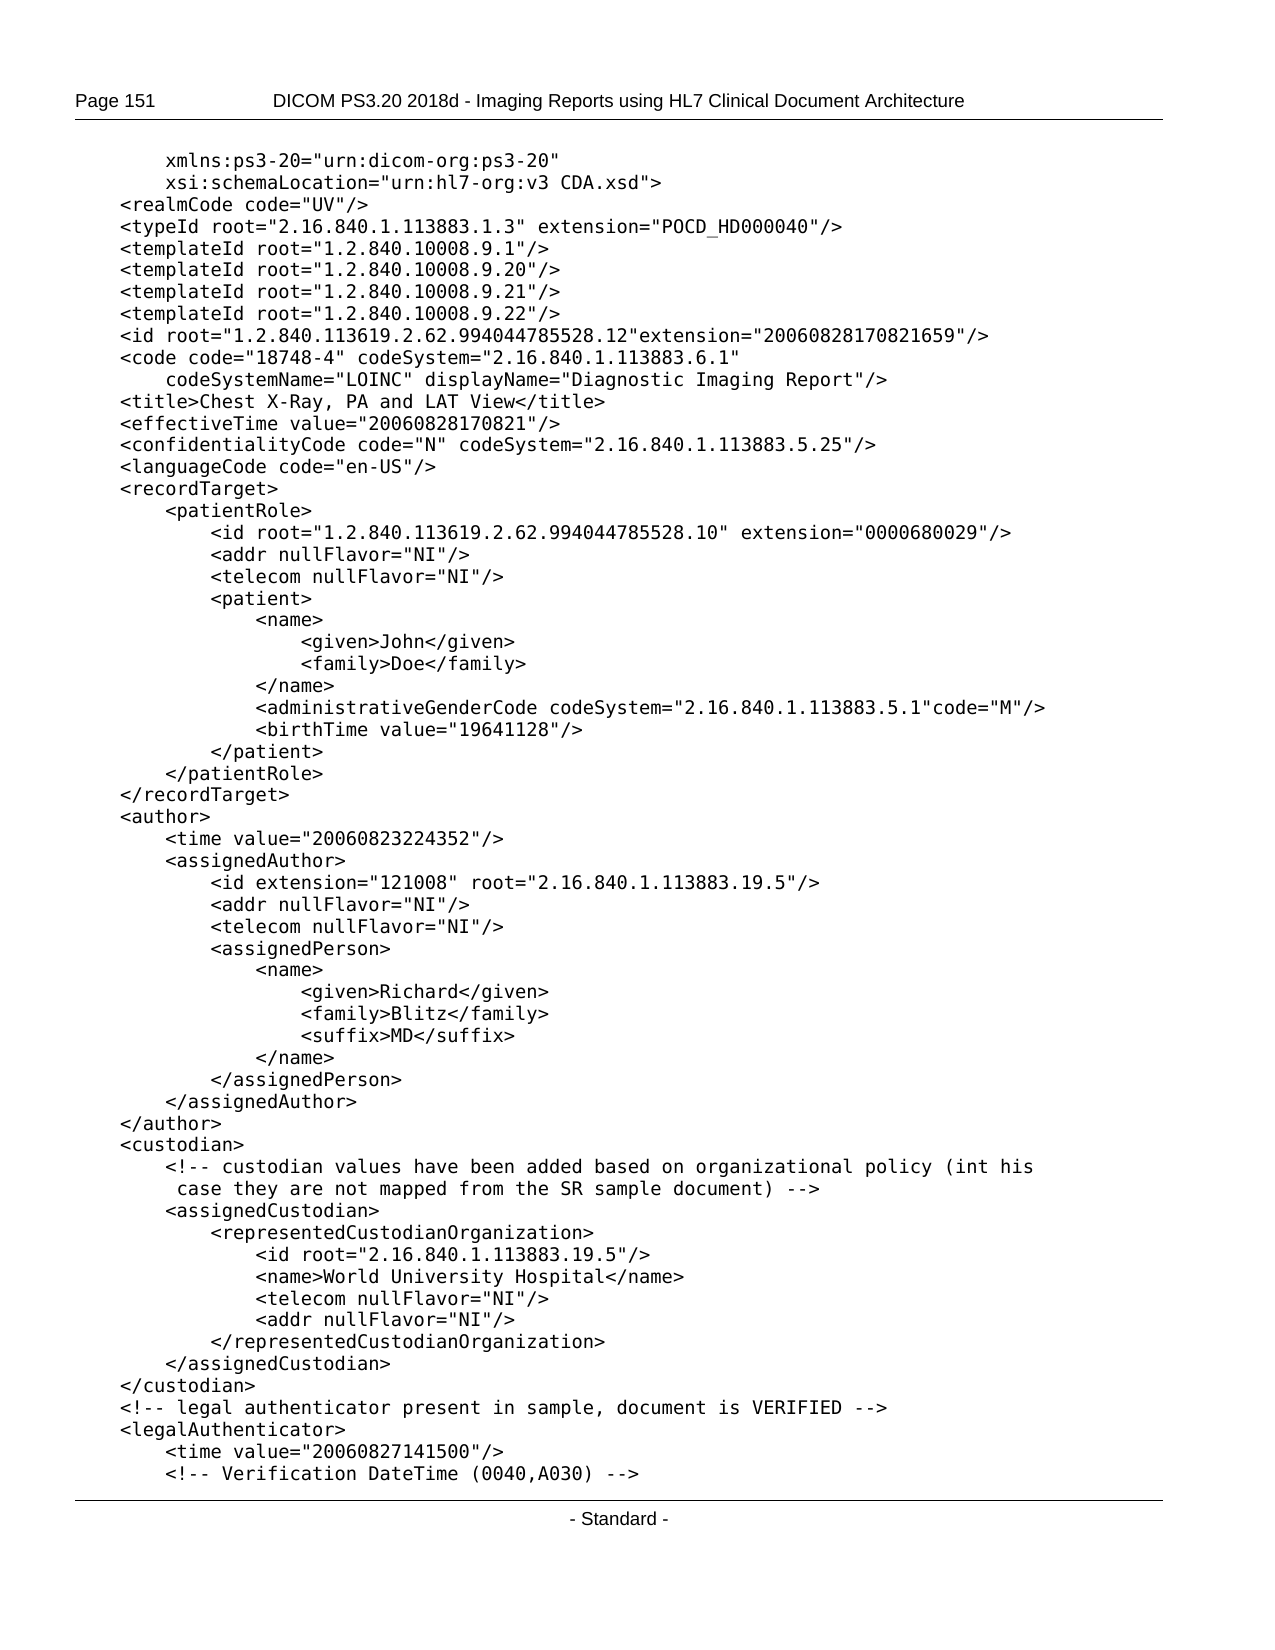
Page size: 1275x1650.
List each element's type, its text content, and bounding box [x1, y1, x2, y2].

text xmlns:ps3-20="urn:dicom-org:ps3-20" xsi:schemaLocation="urn:hl7-org:v3 CDA.xsd"> <realmCode code="UV"/> <typeId root="2.16.840.1.113883.1.3" extension="POCD_HD000040"/> <templateId root="1.2.840.10008.9.1"/> <templateId root="1.2.840.10008.9.20"/> <templateId root="1.2.840.10008.9.21"/> <templateId root="1.2.840.10008.9.22"/> <id root="1.2.840.113619.2.62.994044785528.12"extension="20060828170821659"/> <code code="18748-4" codeSystem="2.16.840.1.113883.6.1" codeSystemName="LOINC" displayName="Diagnostic Imaging Report"/> <title>Chest X-Ray, PA and LAT View</title> <effectiveTime value="20060828170821"/> <confidentialityCode code="N" codeSystem="2.16.840.1.113883.5.25"/> <languageCode code="en-US"/> <recordTarget> <patientRole> <id root="1.2.840.113619.2.62.994044785528.10" extension="0000680029"/> <addr nullFlavor="NI"/> <telecom nullFlavor="NI"/> <patient> <name> <given>John</given> <family>Doe</family> </name> <administrativeGenderCode codeSystem="2.16.840.1.113883.5.1"code="M"/> <birthTime value="19641128"/> </patient> </patientRole> </recordTarget> <author> <time value="20060823224352"/> <assignedAuthor> <id extension="121008" root="2.16.840.1.113883.19.5"/> <addr nullFlavor="NI"/> <telecom nullFlavor="NI"/> <assignedPerson> <name> <given>Richard</given> <family>Blitz</family> <suffix>MD</suffix> </name> </assignedPerson> </assignedAuthor> </author> <custodian> <!-- custodian values have been added based on organizational policy (int his case they are not mapped from the SR sample document) --> <assignedCustodian> <representedCustodianOrganization> <id root="2.16.840.1.113883.19.5"/> <name>World University Hospital</name> <telecom nullFlavor="NI"/> <addr nullFlavor="NI"/> </representedCustodianOrganization> </assignedCustodian> </custodian> <!-- legal authenticator present in sample, document is VERIFIED --> <legalAuthenticator> <time value="20060827141500"/> <!-- Verification DateTime (0040,A030) --> [75, 150, 1162, 1484]
